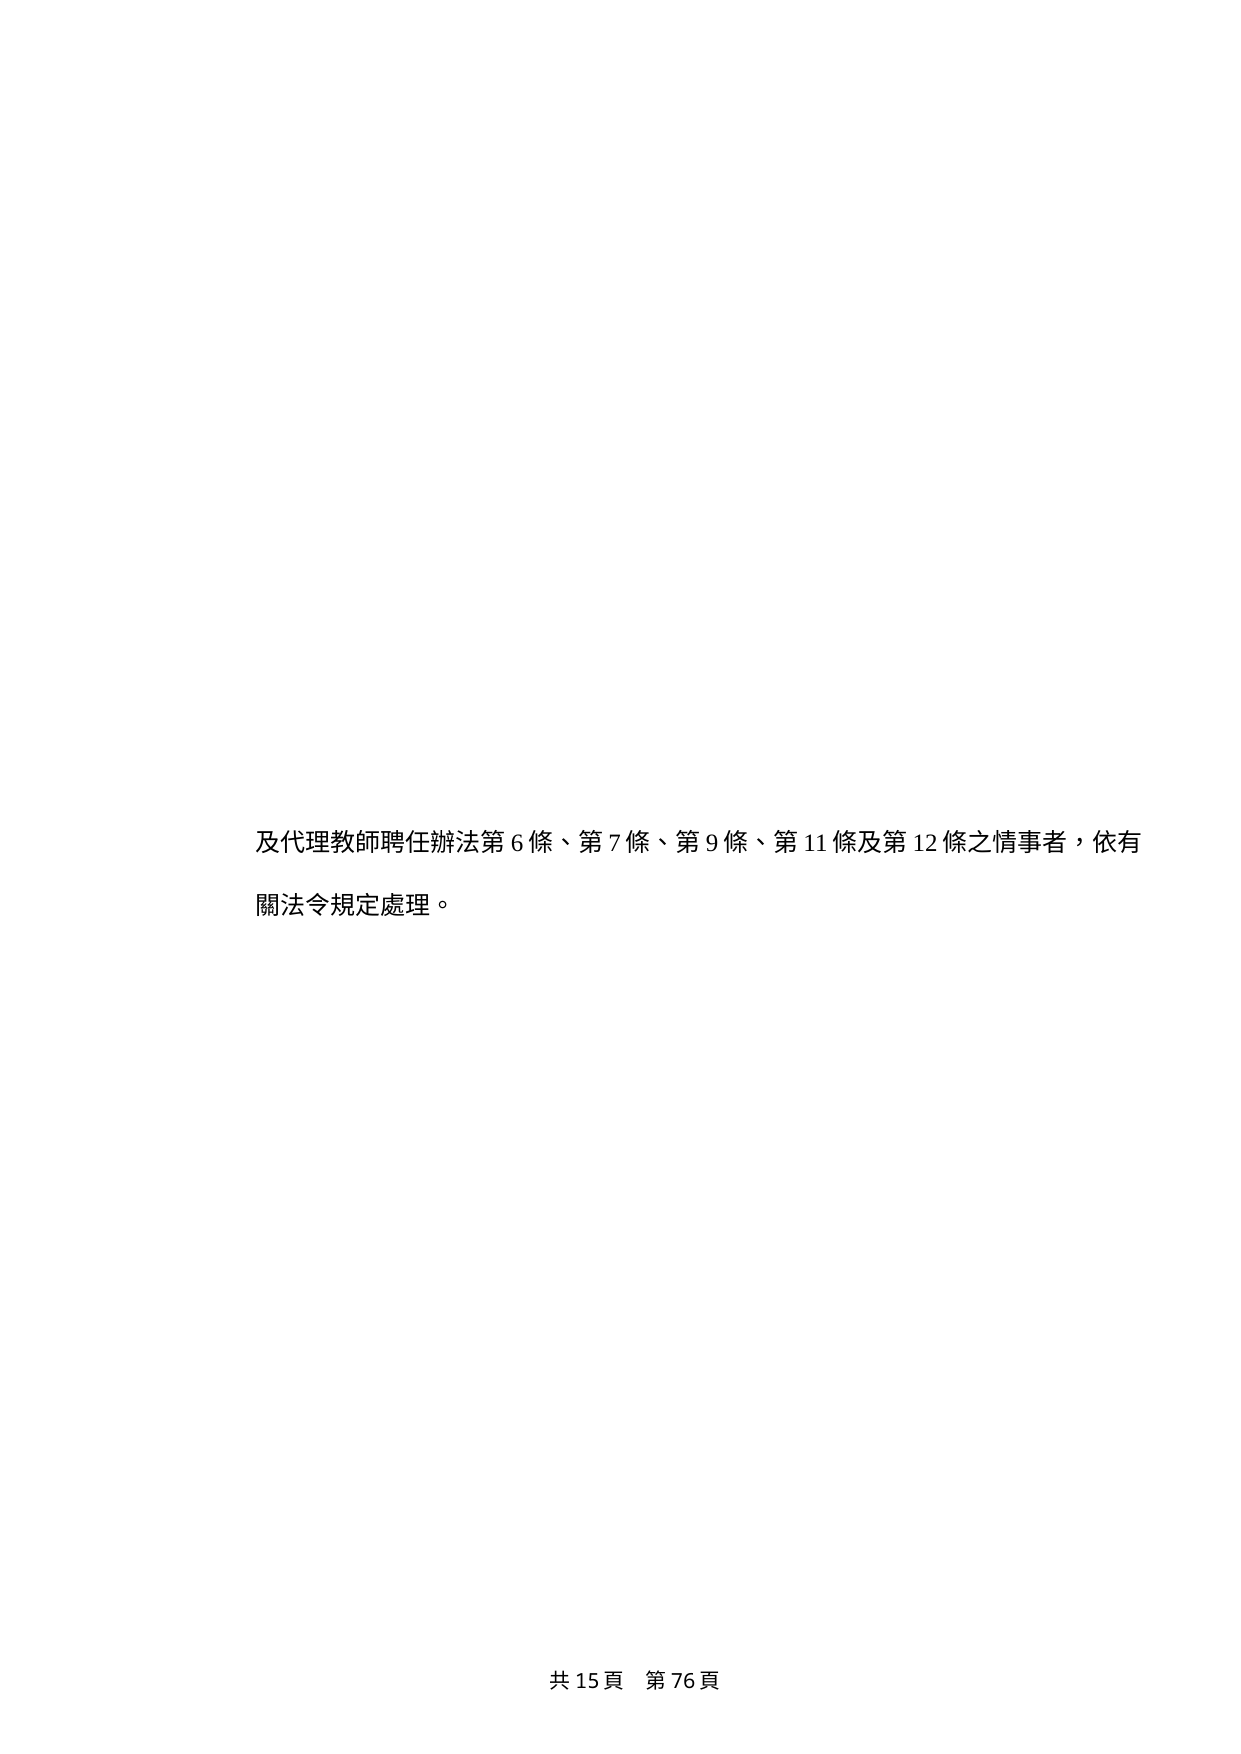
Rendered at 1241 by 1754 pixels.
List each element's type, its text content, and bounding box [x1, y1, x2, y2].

list 及代理教師聘任辦法第6條、第7條、第9條、第11條及第12條之情事者，依有關法令規定處理。 [181, 799, 1152, 924]
